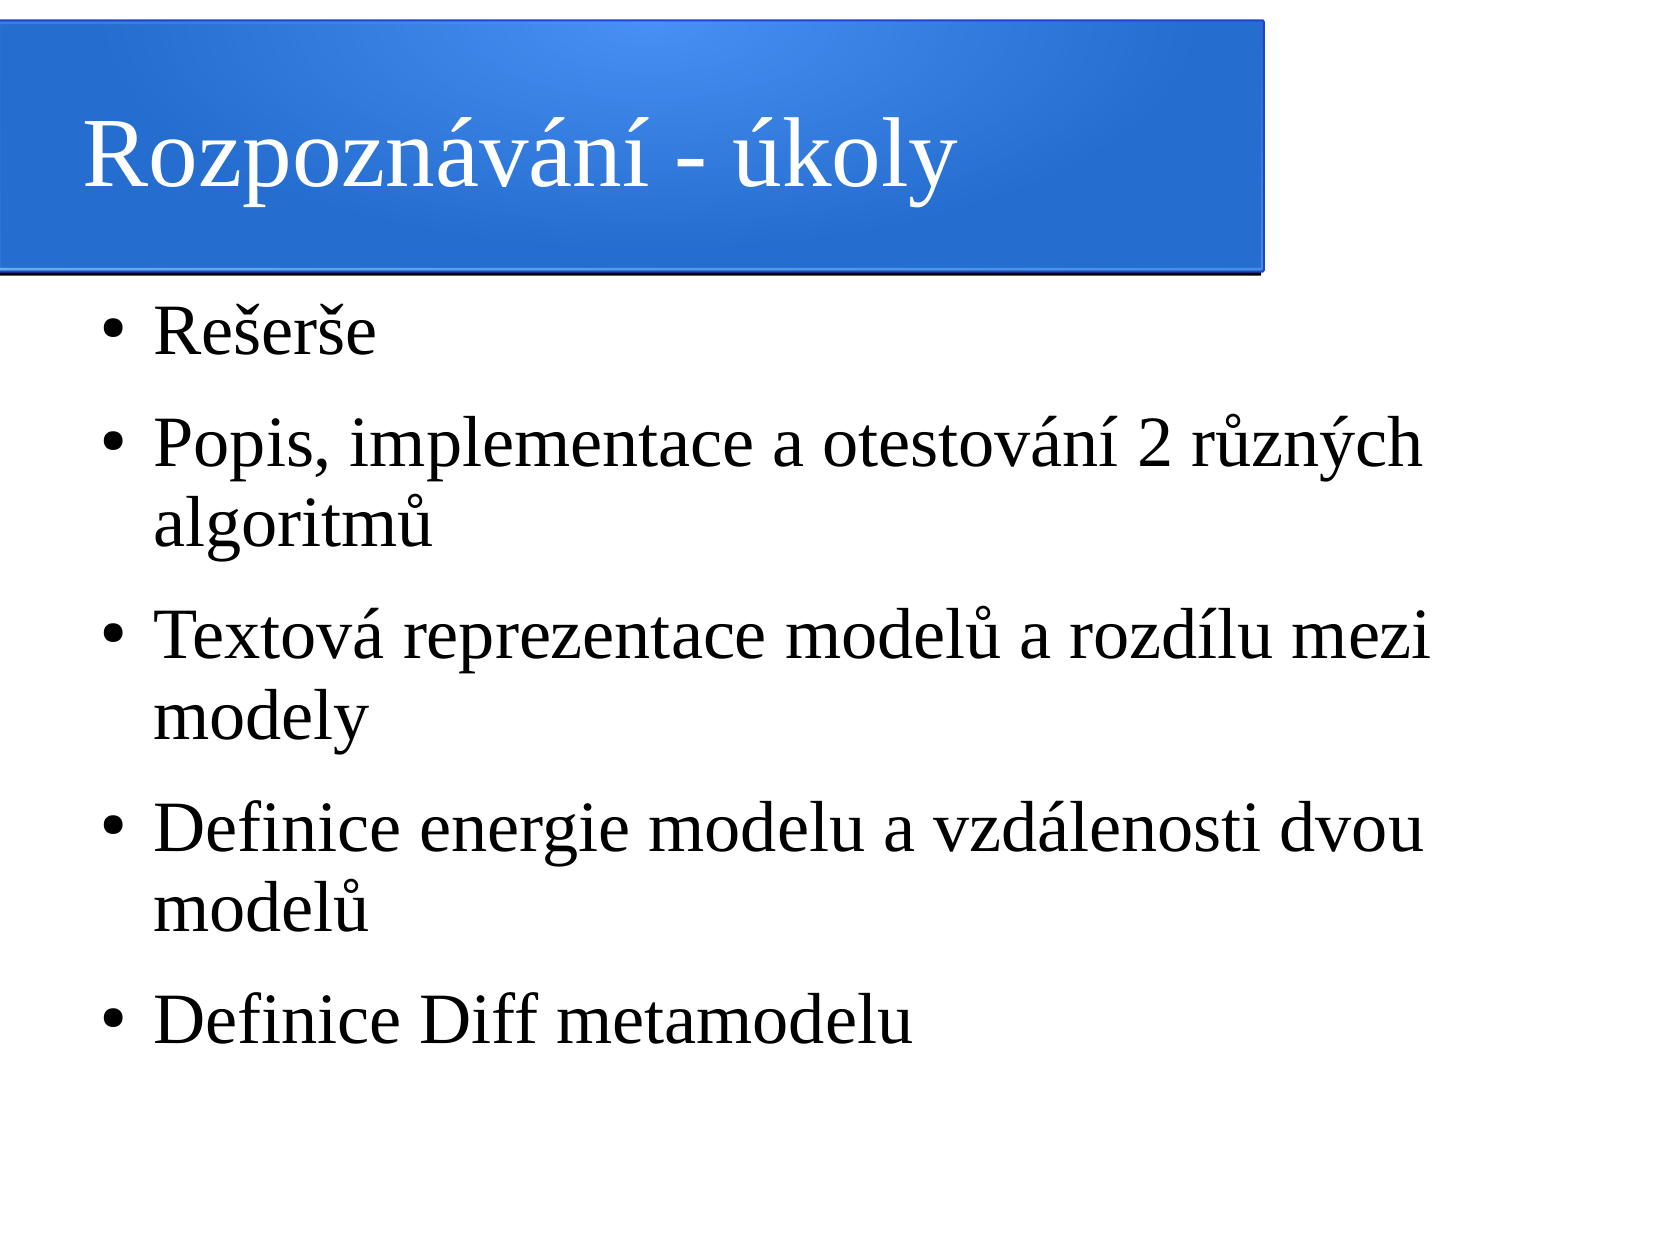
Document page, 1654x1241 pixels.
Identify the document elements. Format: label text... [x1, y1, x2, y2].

list Rešerše Popis, implementace a otestování 2 různých algoritmů Textová reprezentace modelů a rozdílu mezi modely Definice energie modelu a vzdálenosti dvou modelů Definice Diff metamodelu [82, 290, 1538, 1111]
title Rozpoznávání - úkoly [82, 49, 1250, 257]
